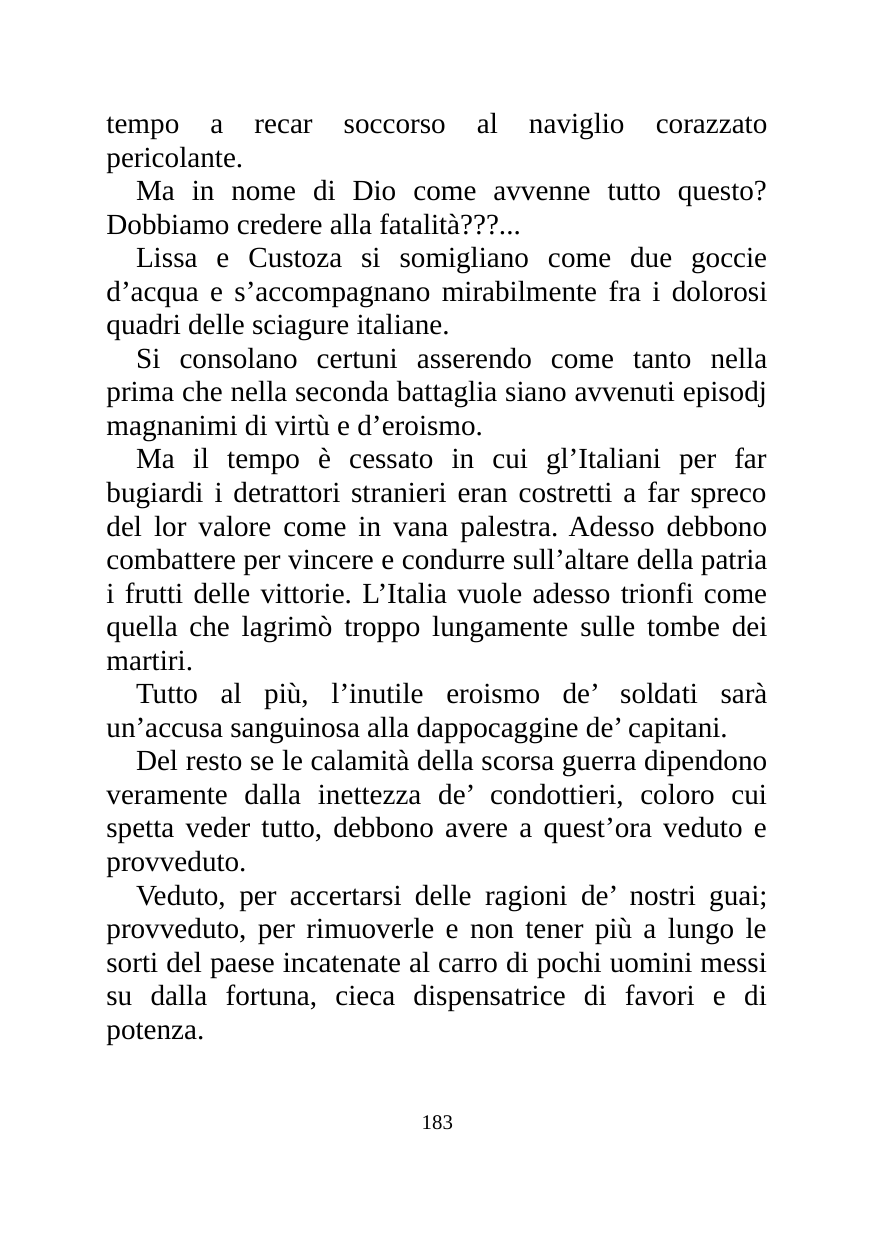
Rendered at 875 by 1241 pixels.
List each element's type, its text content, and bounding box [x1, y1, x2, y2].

text Si consolano certuni asserendo come tanto nella prima che nella seconda battaglia siano avvenuti episodj magnanimi di virtù e d’eroismo. [106, 341, 768, 442]
text Del resto se le calamità della scorsa guerra dipendono veramente dalla inettezza de’ condottieri, coloro cui spetta veder tutto, debbono avere a quest’ora veduto e provveduto. [106, 743, 768, 878]
text Tutto al più, l’inutile eroismo de’ soldati sarà un’accusa sanguinosa alla dappocaggine de’ capitani. [106, 676, 768, 743]
text tempo a recar soccorso al naviglio corazzato pericolante. [106, 106, 768, 173]
text Veduto, per accertarsi delle ragioni de’ nostri guai; provveduto, per rimuoverle e non tener più a lungo le sorti del paese incatenate al carro di pochi uomini messi su dalla fortuna, cieca dispensatrice di favori e di potenza. [106, 878, 768, 1045]
text Lissa e Custoza si somigliano come due goccie d’acqua e s’accompagnano mirabilmente fra i dolorosi quadri delle sciagure italiane. [106, 240, 768, 341]
text Ma il tempo è cessato in cui gl’Italiani per far bugiardi i detrattori stranieri eran costretti a far spreco del lor valore come in vana palestra. Adesso debbono combattere per vincere e condurre sull’altare della patria i frutti delle vittorie. L’Italia vuole adesso trionfi come quella che lagrimò troppo lungamente sulle tombe dei martiri. [106, 442, 768, 676]
text Ma in nome di Dio come avvenne tutto questo? Dobbiamo credere alla fatalità???... [106, 173, 768, 240]
